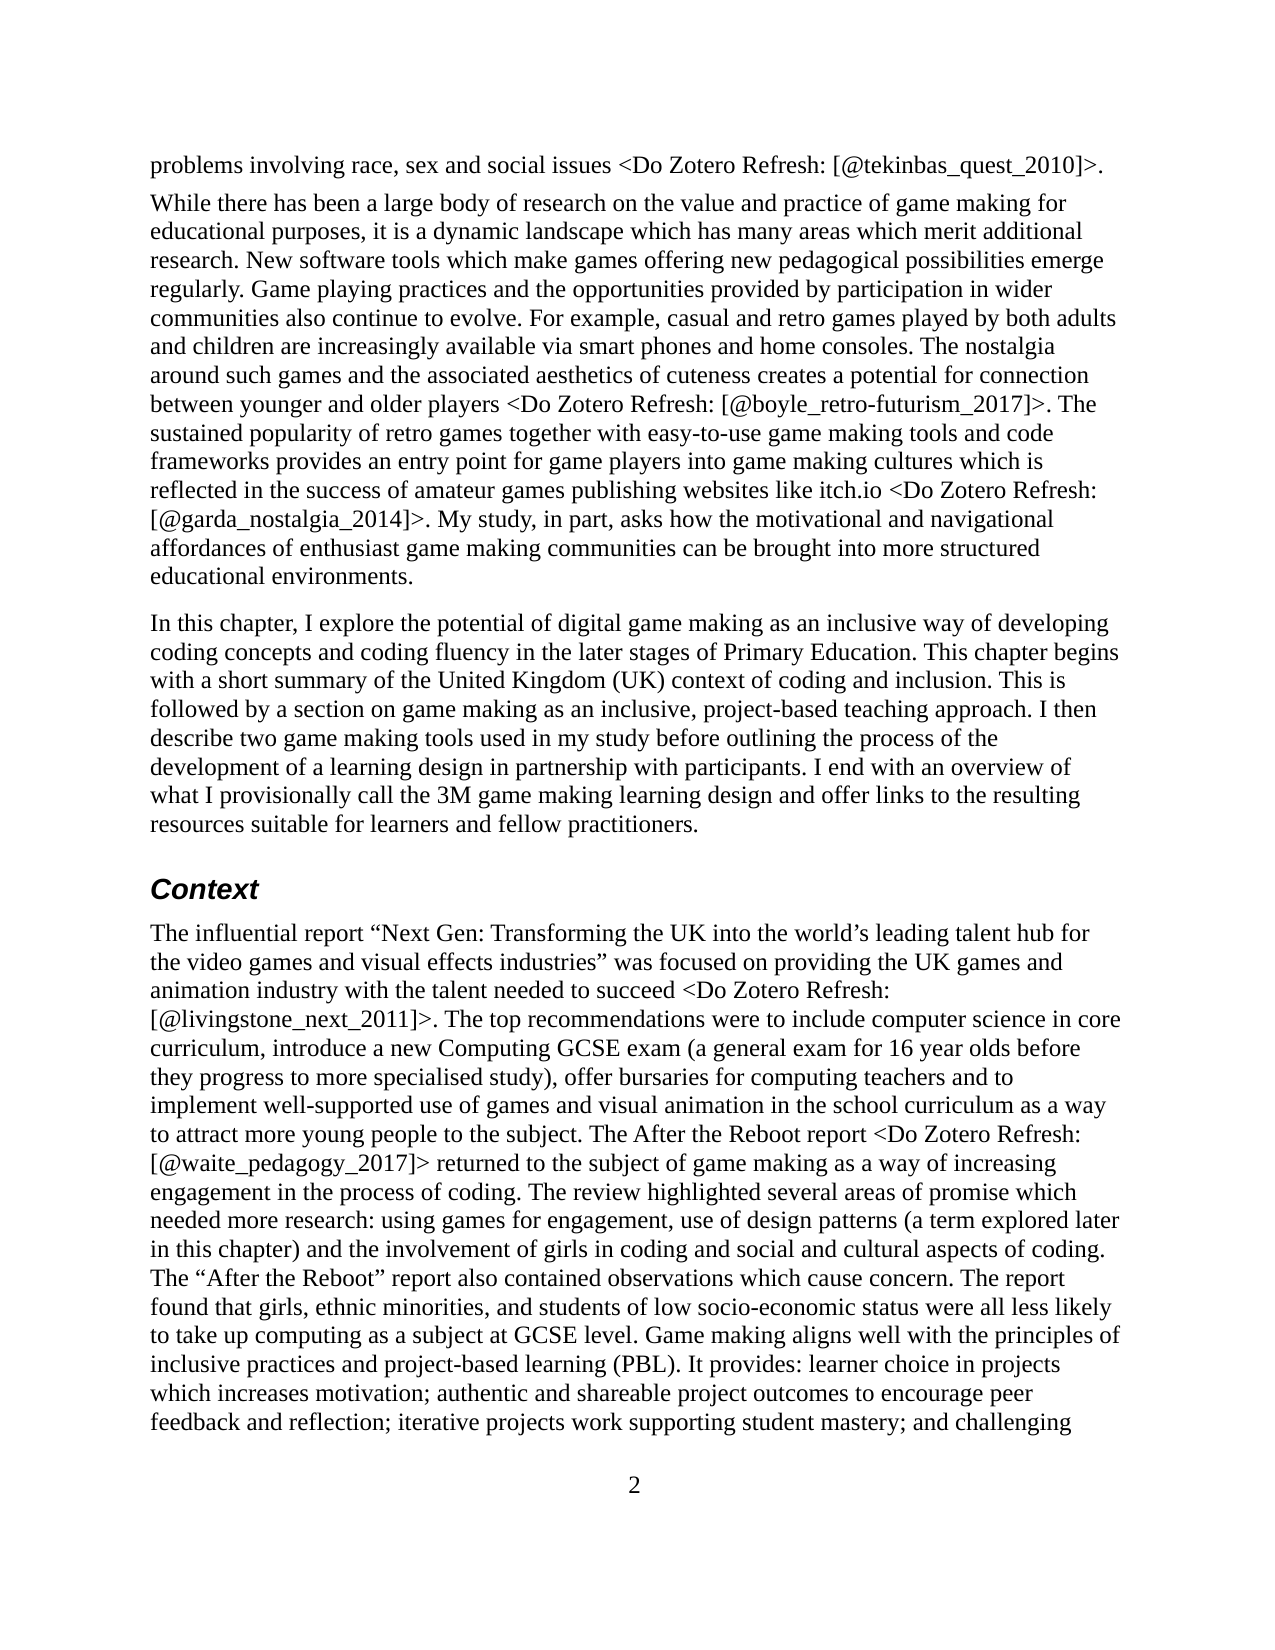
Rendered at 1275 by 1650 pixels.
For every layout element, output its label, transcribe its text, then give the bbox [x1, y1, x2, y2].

text While there has been a large body of research on the value and practice of game making for educational purposes, it is a dynamic landscape which has many areas which merit additional research. New software tools which make games offering new pedagogical possibilities emerge regularly. Game playing practices and the opportunities provided by participation in wider communities also continue to evolve. For example, casual and retro games played by both adults and children are increasingly available via smart phones and home consoles. The nostalgia around such games and the associated aesthetics of cuteness creates a potential for connection between younger and older players <Do Zotero Refresh: [@boyle_retro-futurism_2017]>. The sustained popularity of retro games together with easy-to-use game making tools and code frameworks provides an entry point for game players into game making cultures which is reflected in the success of amateur games publishing websites like itch.io <Do Zotero Refresh: [@garda_nostalgia_2014]>. My study, in part, asks how the motivational and navigational affordances of enthusiast game making communities can be brought into more structured educational environments. [150, 188, 1125, 590]
text In this chapter, I explore the potential of digital game making as an inclusive way of developing coding concepts and coding fluency in the later stages of Primary Education. This chapter begins with a short summary of the United Kingdom (UK) context of coding and inclusion. This is followed by a section on game making as an inclusive, project-based teaching approach. I then describe two game making tools used in my study before outlining the process of the development of a learning design in partnership with participants. I end with an overview of what I provisionally call the 3M game making learning design and offer links to the resulting resources suitable for learners and fellow practitioners. [150, 608, 1125, 838]
text problems involving race, sex and social issues <Do Zotero Refresh: [@tekinbas_quest_2010]>. [150, 150, 1125, 179]
text The influential report “Next Gen: Transforming the UK into the world’s leading talent hub for the video games and visual effects industries” was focused on providing the UK games and animation industry with the talent needed to succeed <Do Zotero Refresh: [@livingstone_next_2011]>. The top recommendations were to include computer science in core curriculum, introduce a new Computing GCSE exam (a general exam for 16 year olds before they progress to more specialised study), offer bursaries for computing teachers and to implement well-supported use of games and visual animation in the school curriculum as a way to attract more young people to the subject. The After the Reboot report <Do Zotero Refresh: [@waite_pedagogy_2017]> returned to the subject of game making as a way of increasing engagement in the process of coding. The review highlighted several areas of promise which needed more research: using games for engagement, use of design patterns (a term explored later in this chapter) and the involvement of girls in coding and social and cultural aspects of coding. The “After the Reboot” report also contained observations which cause concern. The report found that girls, ethnic minorities, and students of low socio-economic status were all less likely to take up computing as a subject at GCSE level. Game making aligns well with the principles of inclusive practices and project-based learning (PBL). It provides: learner choice in projects which increases motivation; authentic and shareable project outcomes to encourage peer feedback and reflection; iterative projects work supporting student mastery; and challenging [150, 918, 1125, 1436]
subtitle Context [150, 872, 1125, 906]
